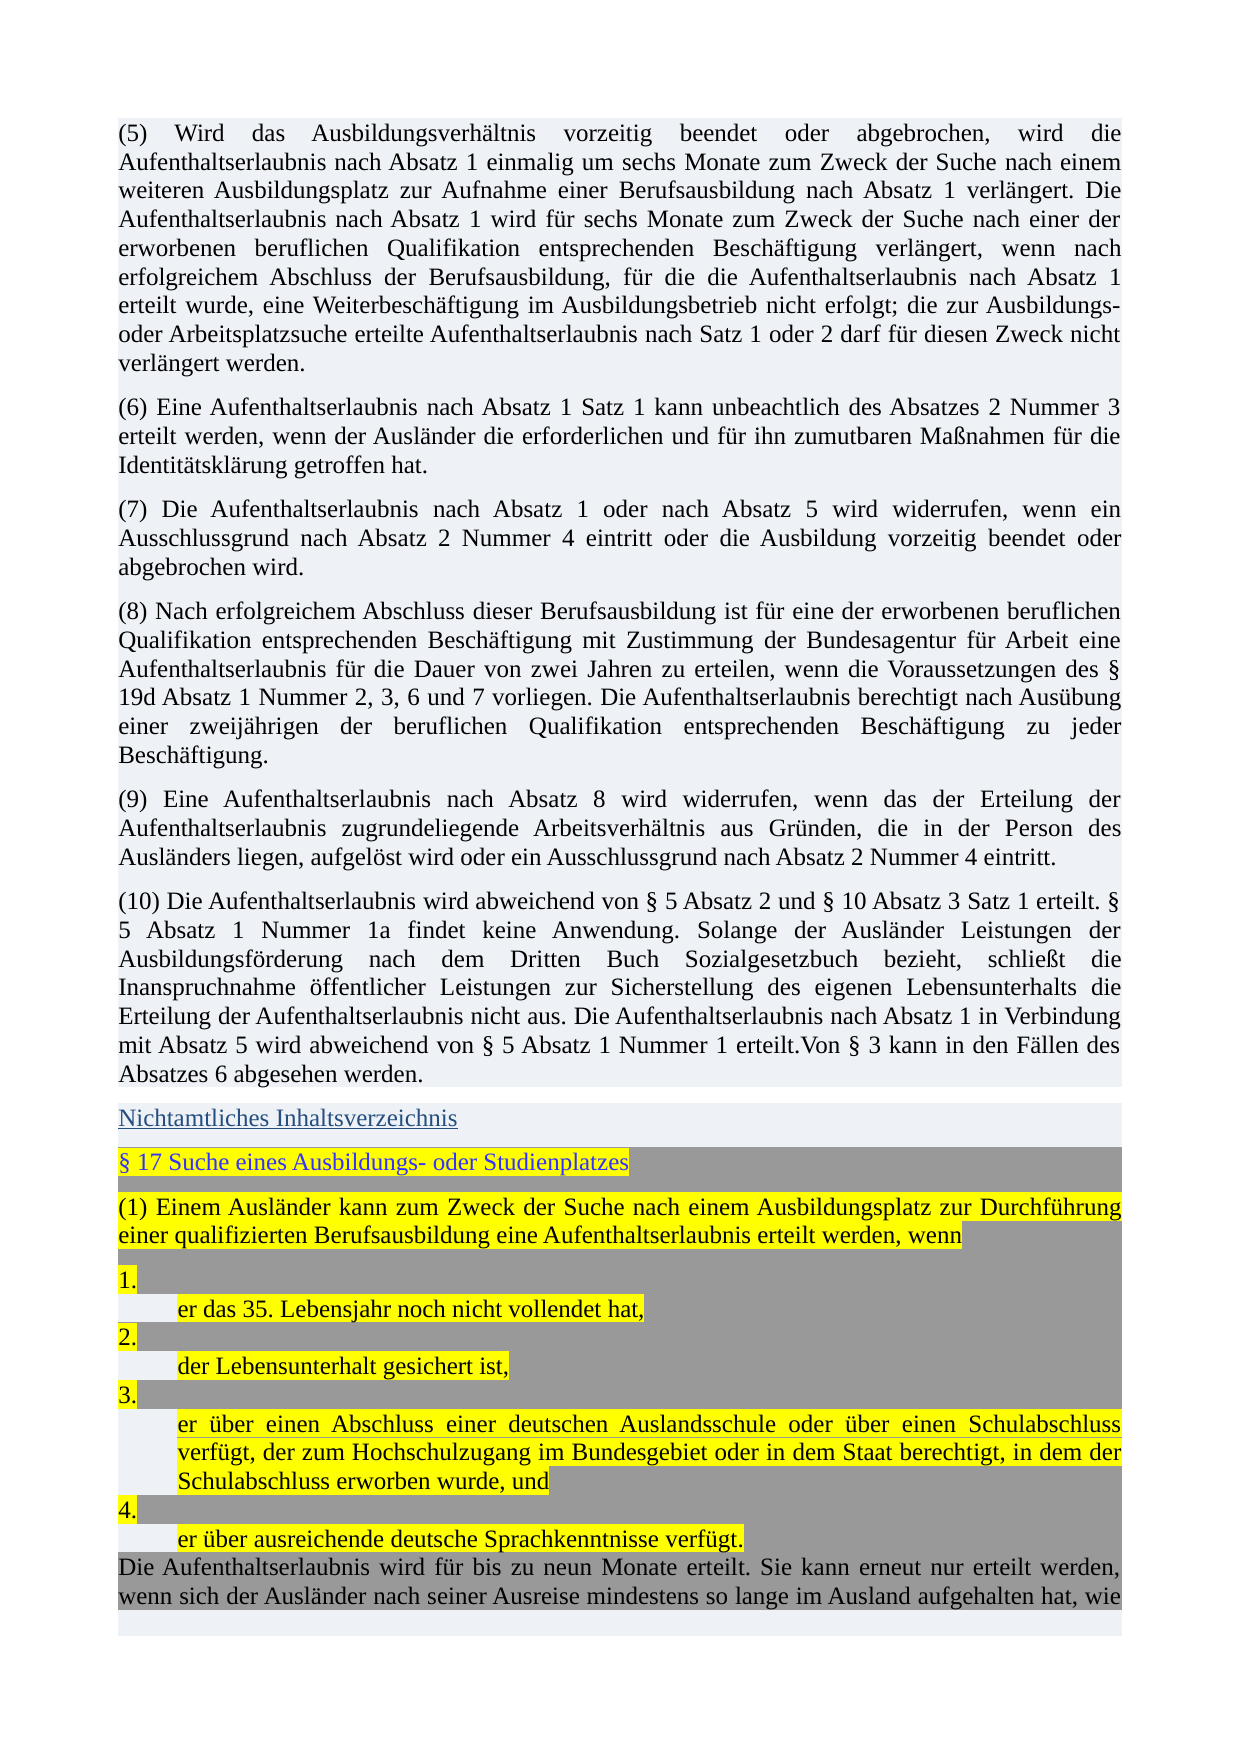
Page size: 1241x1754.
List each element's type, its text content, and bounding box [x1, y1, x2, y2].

subtitle § 17 Suche eines Ausbildungs- oder Studienplatzes [118, 1147, 1122, 1176]
text (1) Einem Ausländer kann zum Zweck der Suche nach einem Ausbildungsplatz zur Durchführung einer qualifizierten Berufsausbildung eine Aufenthaltserlaubnis erteilt werden, wenn [118, 1192, 1122, 1249]
text (5) Wird das Ausbildungsverhältnis vorzeitig beendet oder abgebrochen, wird die Aufenthaltserlaubnis nach Absatz 1 einmalig um sechs Monate zum Zweck der Suche nach einem weiteren Ausbildungsplatz zur Aufnahme einer Berufsausbildung nach Absatz 1 verlängert. Die Aufenthaltserlaubnis nach Absatz 1 wird für sechs Monate zum Zweck der Suche nach einer der erworbenen beruflichen Qualifikation entsprechenden Beschäftigung verlängert, wenn nach erfolgreichem Abschluss der Berufsausbildung, für die die Aufenthaltserlaubnis nach Absatz 1 erteilt wurde, eine Weiterbeschäftigung im Ausbildungsbetrieb nicht erfolgt; die zur Ausbildungs- oder Arbeitsplatzsuche erteilte Aufenthaltserlaubnis nach Satz 1 oder 2 darf für diesen Zweck nicht verlängert werden. [118, 118, 1122, 377]
subtitle 2. [118, 1322, 1122, 1351]
list er über ausreichende deutsche Sprachkenntnisse verfügt. [177, 1524, 1122, 1552]
text Die Aufenthaltserlaubnis wird für bis zu neun Monate erteilt. Sie kann erneut nur erteilt werden, wenn sich der Ausländer nach seiner Ausreise mindestens so lange im Ausland aufgehalten hat, wie [118, 1552, 1122, 1610]
text Nichtamtliches Inhaltsverzeichnis [118, 1103, 1122, 1132]
text (6) Eine Aufenthaltserlaubnis nach Absatz 1 Satz 1 kann unbeachtlich des Absatzes 2 Nummer 3 erteilt werden, wenn der Ausländer die erforderlichen und für ihn zumutbaren Maßnahmen für die Identitätsklärung getroffen hat. [118, 392, 1122, 479]
subtitle 3. [118, 1380, 1122, 1409]
text (7) Die Aufenthaltserlaubnis nach Absatz 1 oder nach Absatz 5 wird widerrufen, wenn ein Ausschlussgrund nach Absatz 2 Nummer 4 eintritt oder die Ausbildung vorzeitig beendet oder abgebrochen wird. [118, 494, 1122, 581]
list er das 35. Lebensjahr noch nicht vollendet hat, [177, 1294, 1122, 1322]
text (8) Nach erfolgreichem Abschluss dieser Berufsausbildung ist für eine der erworbenen beruflichen Qualifikation entsprechenden Beschäftigung mit Zustimmung der Bundesagentur für Arbeit eine Aufenthaltserlaubnis für die Dauer von zwei Jahren zu erteilen, wenn die Voraussetzungen des § 19d Absatz 1 Nummer 2, 3, 6 und 7 vorliegen. Die Aufenthaltserlaubnis berechtigt nach Ausübung einer zweijährigen der beruflichen Qualifikation entsprechenden Beschäftigung zu jeder Beschäftigung. [118, 596, 1122, 769]
text (9) Eine Aufenthaltserlaubnis nach Absatz 8 wird widerrufen, wenn das der Erteilung der Aufenthaltserlaubnis zugrundeliegende Arbeitsverhältnis aus Gründen, die in der Person des Ausländers liegen, aufgelöst wird oder ein Ausschlussgrund nach Absatz 2 Nummer 4 eintritt. [118, 784, 1122, 871]
list der Lebensunterhalt gesichert ist, [177, 1351, 1122, 1380]
subtitle 4. [118, 1495, 1122, 1524]
list er über einen Abschluss einer deutschen Auslandsschule oder über einen Schulabschluss verfügt, der zum Hochschulzugang im Bundesgebiet oder in dem Staat berechtigt, in dem der Schulabschluss erworben wurde, und [177, 1409, 1122, 1495]
subtitle 1. [118, 1265, 1122, 1294]
text (10) Die Aufenthaltserlaubnis wird abweichend von § 5 Absatz 2 und § 10 Absatz 3 Satz 1 erteilt. § 5 Absatz 1 Nummer 1a findet keine Anwendung. Solange der Ausländer Leistungen der Ausbildungsförderung nach dem Dritten Buch Sozialgesetzbuch bezieht, schließt die Inanspruchnahme öffentlicher Leistungen zur Sicherstellung des eigenen Lebensunterhalts die Erteilung der Aufenthaltserlaubnis nicht aus. Die Aufenthaltserlaubnis nach Absatz 1 in Verbindung mit Absatz 5 wird abweichend von § 5 Absatz 1 Nummer 1 erteilt.Von § 3 kann in den Fällen des Absatzes 6 abgesehen werden. [118, 886, 1122, 1087]
